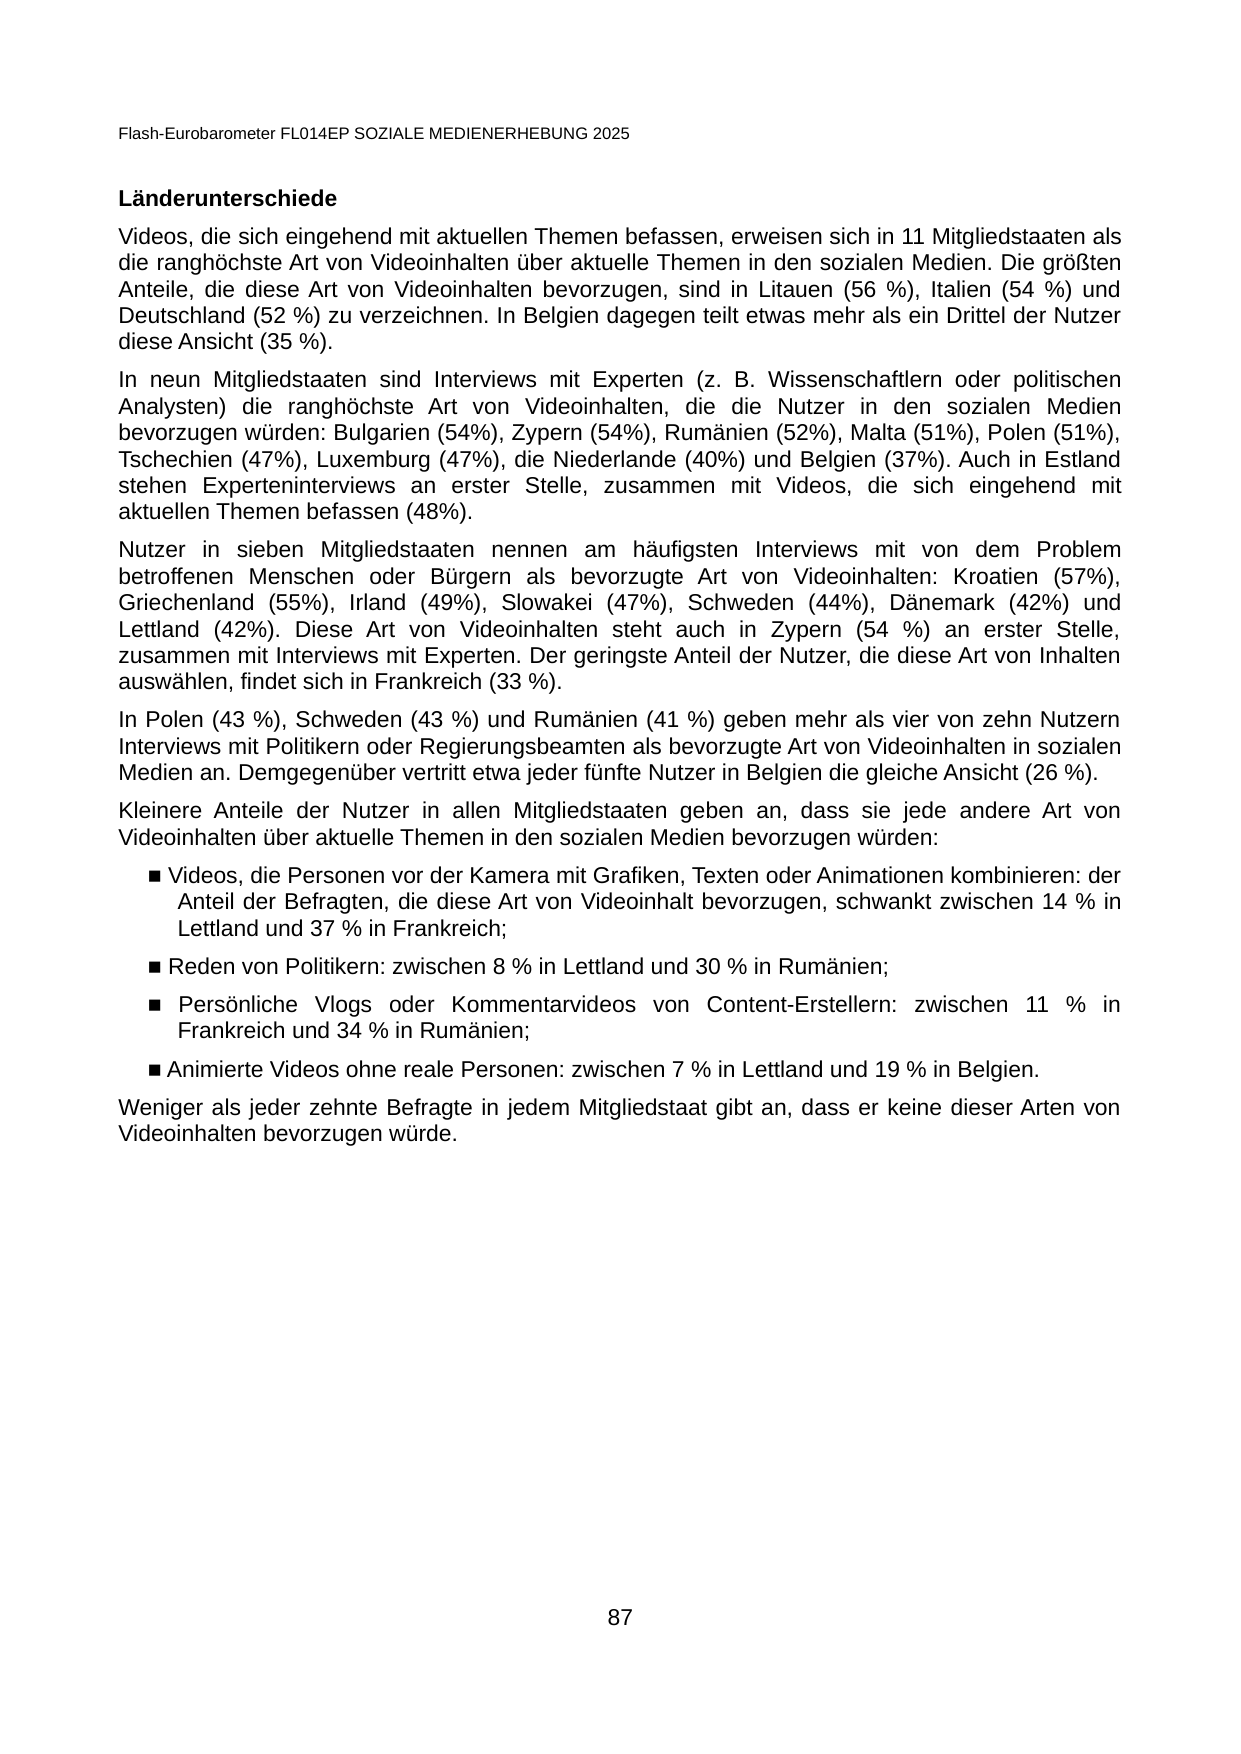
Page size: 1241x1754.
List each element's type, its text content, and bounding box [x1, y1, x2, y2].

text Weniger als jeder zehnte Befragte in jedem Mitgliedstaat gibt an, dass er keine dieser Arten von Videoinhalten bevorzugen würde. [118, 1094, 1122, 1147]
text In neun Mitgliedstaaten sind Interviews mit Experten (z. B. Wissenschaftlern oder politischen Analysten) die ranghöchste Art von Videoinhalten, die die Nutzer in den sozialen Medien bevorzugen würden: Bulgarien (54%), Zypern (54%), Rumänien (52%), Malta (51%), Polen (51%), Tschechien (47%), Luxemburg (47%), die Niederlande (40%) und Belgien (37%). Auch in Estland stehen Experteninterviews an erster Stelle, zusammen mit Videos, die sich eingehend mit aktuellen Themen befassen (48%). [118, 366, 1122, 524]
text Länderunterschiede [118, 184, 1122, 211]
text ■ Persönliche Vlogs oder Kommentarvideos von Content-Erstellern: zwischen 11 % in Frankreich und 34 % in Rumänien; [148, 991, 1122, 1044]
text Nutzer in sieben Mitgliedstaaten nennen am häufigsten Interviews mit von dem Problem betroffenen Menschen oder Bürgern als bevorzugte Art von Videoinhalten: Kroatien (57%), Griechenland (55%), Irland (49%), Slowakei (47%), Schweden (44%), Dänemark (42%) und Lettland (42%). Diese Art von Videoinhalten steht auch in Zypern (54 %) an erster Stelle, zusammen mit Interviews mit Experten. Der geringste Anteil der Nutzer, die diese Art von Inhalten auswählen, findet sich in Frankreich (33 %). [118, 536, 1122, 694]
text Videos, die sich eingehend mit aktuellen Themen befassen, erweisen sich in 11 Mitgliedstaaten als die ranghöchste Art von Videoinhalten über aktuelle Themen in den sozialen Medien. Die größten Anteile, die diese Art von Videoinhalten bevorzugen, sind in Litauen (56 %), Italien (54 %) und Deutschland (52 %) zu verzeichnen. In Belgien dagegen teilt etwas mehr als ein Drittel der Nutzer diese Ansicht (35 %). [118, 223, 1122, 354]
text Kleinere Anteile der Nutzer in allen Mitgliedstaaten geben an, dass sie jede andere Art von Videoinhalten über aktuelle Themen in den sozialen Medien bevorzugen würden: [118, 797, 1122, 850]
text In Polen (43 %), Schweden (43 %) und Rumänien (41 %) geben mehr als vier von zehn Nutzern Interviews mit Politikern oder Regierungsbeamten als bevorzugte Art von Videoinhalten in sozialen Medien an. Demgegenüber vertritt etwa jeder fünfte Nutzer in Belgien die gleiche Ansicht (26 %). [118, 706, 1122, 786]
text ■ Reden von Politikern: zwischen 8 % in Lettland und 30 % in Rumänien; [148, 953, 1122, 979]
text ■ Animierte Videos ohne reale Personen: zwischen 7 % in Lettland und 19 % in Belgien. [148, 1056, 1122, 1082]
text ■ Videos, die Personen vor der Kamera mit Grafiken, Texten oder Animationen kombinieren: der Anteil der Befragten, die diese Art von Videoinhalt bevorzugen, schwankt zwischen 14 % in Lettland und 37 % in Frankreich; [148, 862, 1122, 941]
